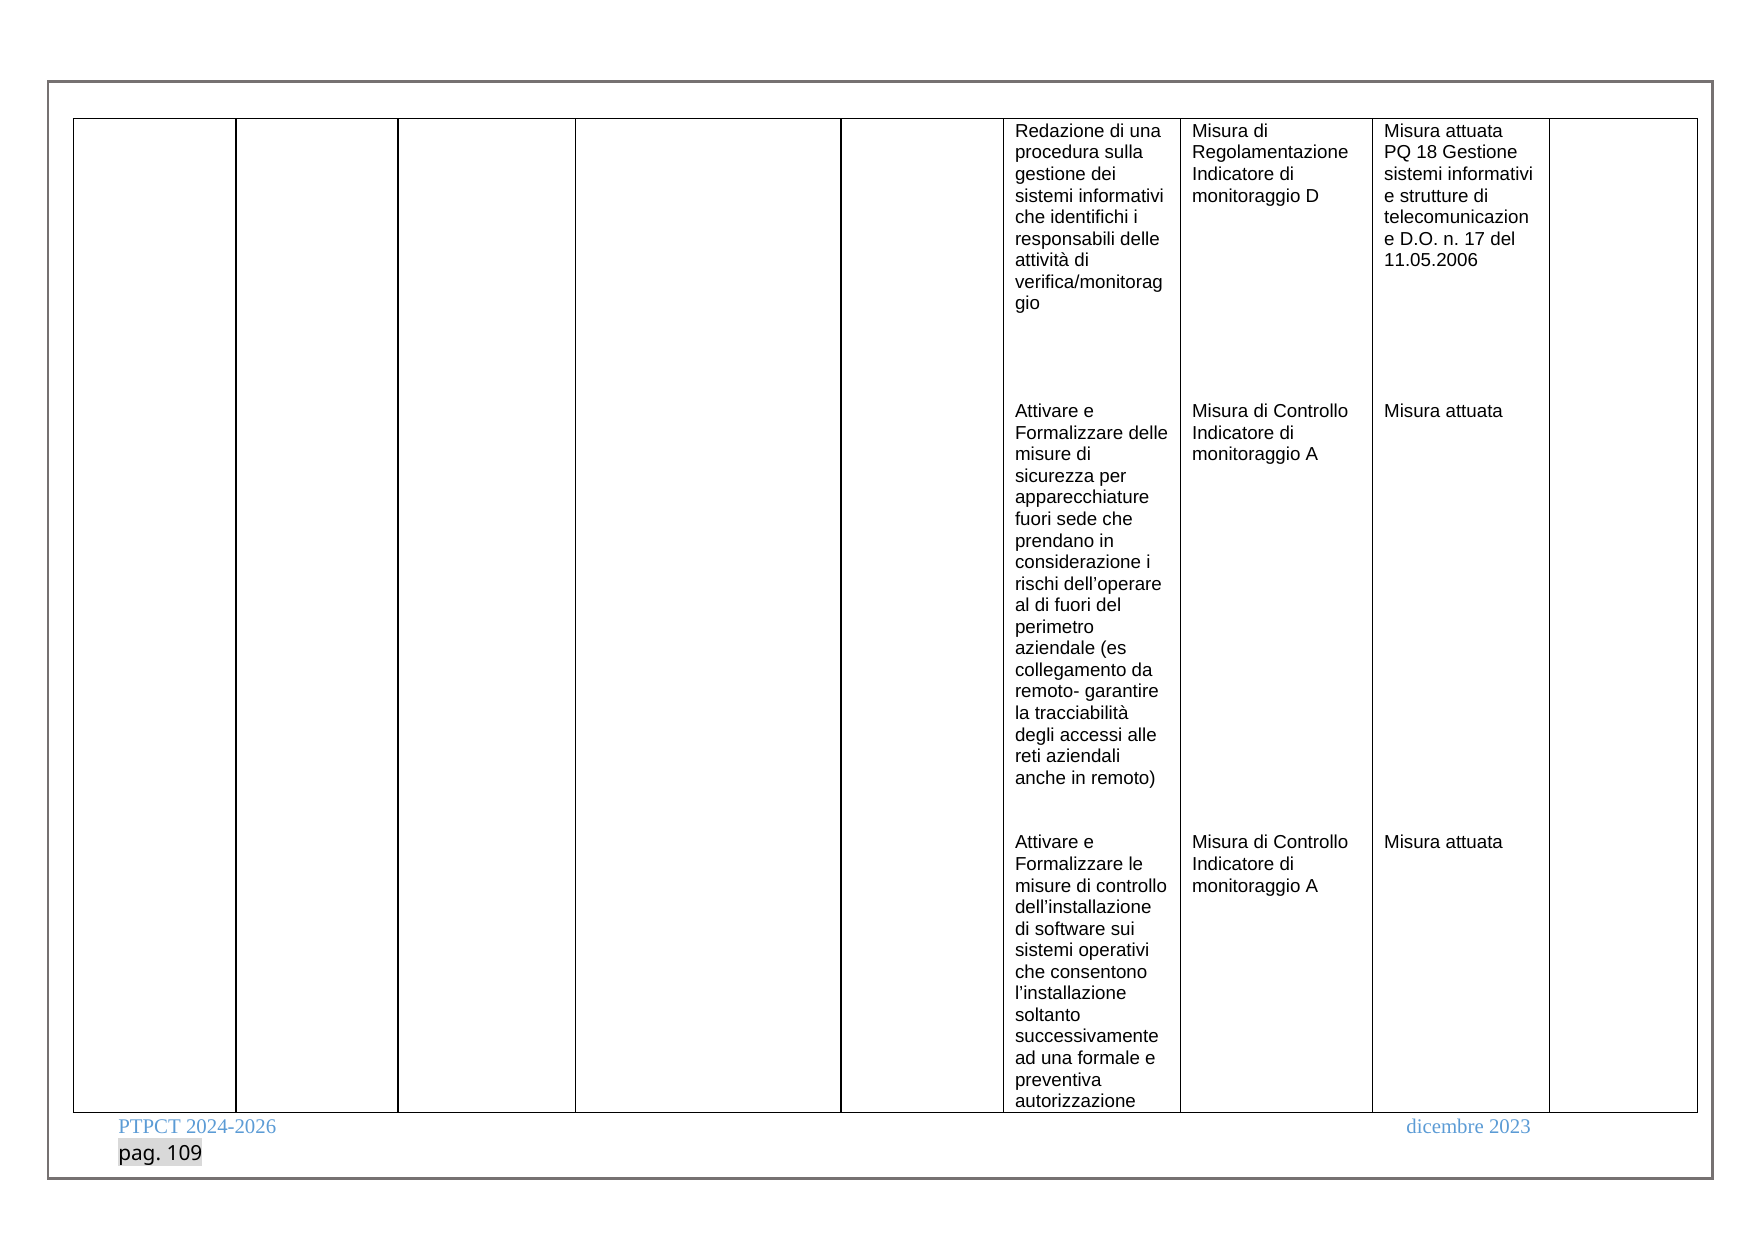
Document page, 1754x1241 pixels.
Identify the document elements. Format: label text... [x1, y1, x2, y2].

table_cell Misura attuata PQ 18 Gestione sistemi informativi e strutture di telecomunicazione D.O. n. 17 del 11.05.2006 Misura attuata Misura attuata [1373, 119, 1549, 1112]
table_cell [399, 119, 575, 1112]
table_cell Redazione di una procedura sulla gestione dei sistemi informativi che identifichi i responsabili delle attività di verifica/monitoraggio Attivare e Formalizzare delle misure di sicurezza per apparecchiature fuori sede che prendano in considerazione i rischi dell’operare al di fuori del perimetro aziendale (es collegamento da remoto- garantire la tracciabilità degli accessi alle reti aziendali anche in remoto) Attivare e Formalizzare le misure di controllo dell’installazione di software sui sistemi operativi che consentono l’installazione soltanto successivamente ad una formale e preventiva autorizzazione [1004, 119, 1180, 1112]
table_cell [842, 119, 1003, 1112]
table_cell [74, 119, 235, 1112]
table_cell [576, 119, 840, 1112]
table_cell [1550, 119, 1697, 1112]
table_cell [237, 119, 397, 1112]
table_cell Misura di Regolamentazione Indicatore di monitoraggio D Misura di Controllo Indicatore di monitoraggio A Misura di Controllo Indicatore di monitoraggio A [1181, 119, 1372, 1112]
